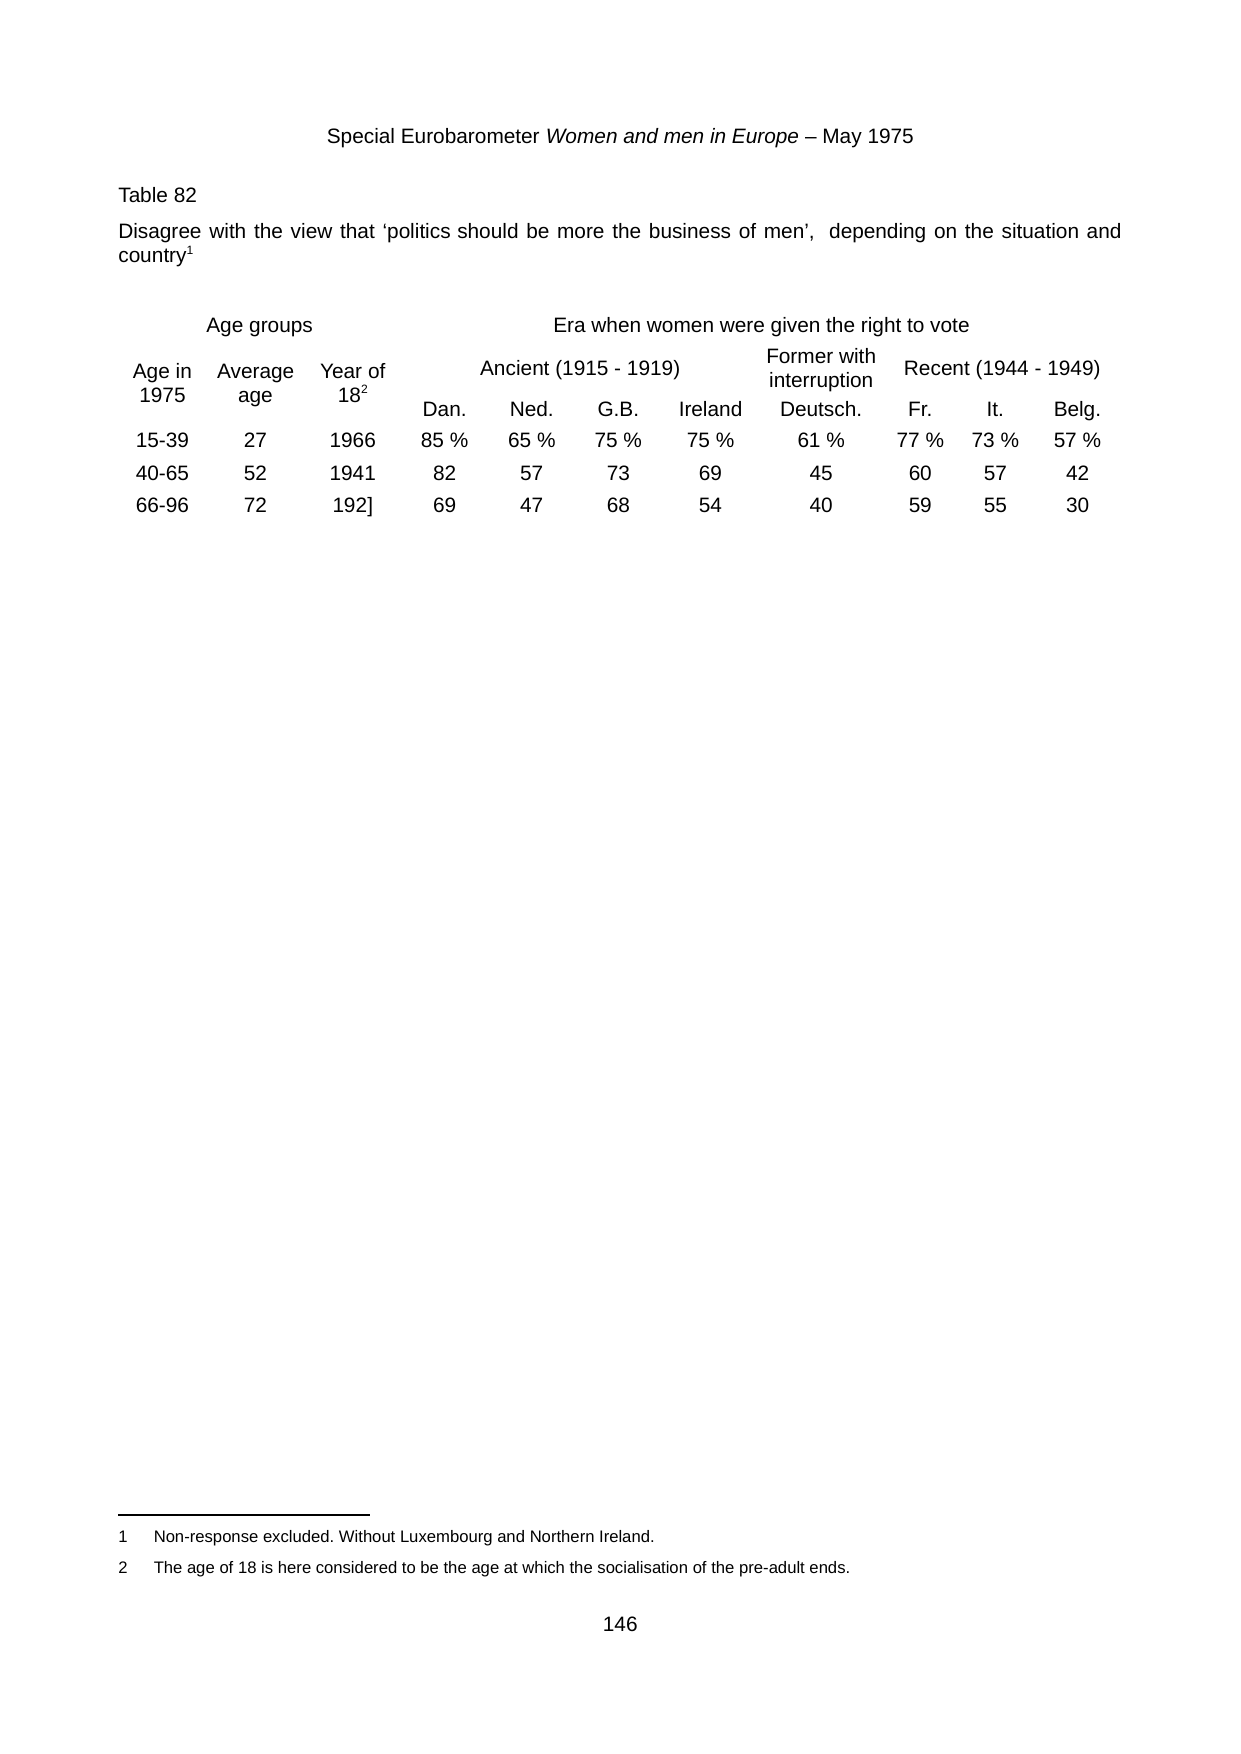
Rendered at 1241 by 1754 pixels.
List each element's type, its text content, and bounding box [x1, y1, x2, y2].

table_cell 61 % [760, 424, 882, 457]
table_cell 15-39 [118, 424, 206, 457]
table_cell 40-65 [118, 457, 206, 489]
table_cell 57 % [1033, 424, 1122, 457]
table_cell 1966 [304, 424, 401, 457]
table_cell Deutsch. [760, 394, 882, 424]
table_cell Recent (1944 - 1949) [882, 341, 1122, 394]
table_cell 75 % [575, 424, 661, 457]
table_cell Age in 1975 [118, 341, 206, 424]
text Table 82 [118, 183, 1122, 207]
table_cell 192] [304, 489, 401, 521]
table_cell Former with interruption [760, 341, 882, 394]
text Non-response excluded. Without Luxembourg and Northern Ireland. [118, 1527, 1122, 1546]
table_header Era when women were given the right to vote [401, 308, 1122, 341]
table_cell 52 [206, 457, 304, 489]
table_cell 69 [401, 489, 488, 521]
table_cell Dan. [401, 394, 488, 424]
table_cell 57 [958, 457, 1032, 489]
table_cell 66-96 [118, 489, 206, 521]
table_cell Average age [206, 341, 304, 424]
table_cell Ireland [661, 394, 759, 424]
table_cell 77 % [882, 424, 958, 457]
table_cell Ancient (1915 - 1919) [401, 341, 759, 394]
table_cell 69 [661, 457, 759, 489]
table_cell 73 % [958, 424, 1032, 457]
table_cell 1941 [304, 457, 401, 489]
table_cell 47 [488, 489, 575, 521]
table_cell 85 % [401, 424, 488, 457]
table_cell 54 [661, 489, 759, 521]
table_cell 45 [760, 457, 882, 489]
table_cell 82 [401, 457, 488, 489]
text Disagree with the view that ‘politics should be more the business of men’, depending on the situation and country [118, 219, 1122, 267]
table_cell Belg. [1033, 394, 1122, 424]
table_cell 59 [882, 489, 958, 521]
table_cell 27 [206, 424, 304, 457]
table_cell 65 % [488, 424, 575, 457]
table_cell 30 [1033, 489, 1122, 521]
table_cell 68 [575, 489, 661, 521]
table_cell Year of 18 [304, 341, 401, 424]
table_cell 42 [1033, 457, 1122, 489]
table_cell 40 [760, 489, 882, 521]
table_cell 75 % [661, 424, 759, 457]
table_cell G.B. [575, 394, 661, 424]
table_cell 60 [882, 457, 958, 489]
table_cell 57 [488, 457, 575, 489]
table_cell 73 [575, 457, 661, 489]
table_cell Fr. [882, 394, 958, 424]
table_cell 72 [206, 489, 304, 521]
table_cell Ned. [488, 394, 575, 424]
table_cell It. [958, 394, 1032, 424]
table_header Age groups [118, 308, 401, 341]
table_cell 55 [958, 489, 1032, 521]
